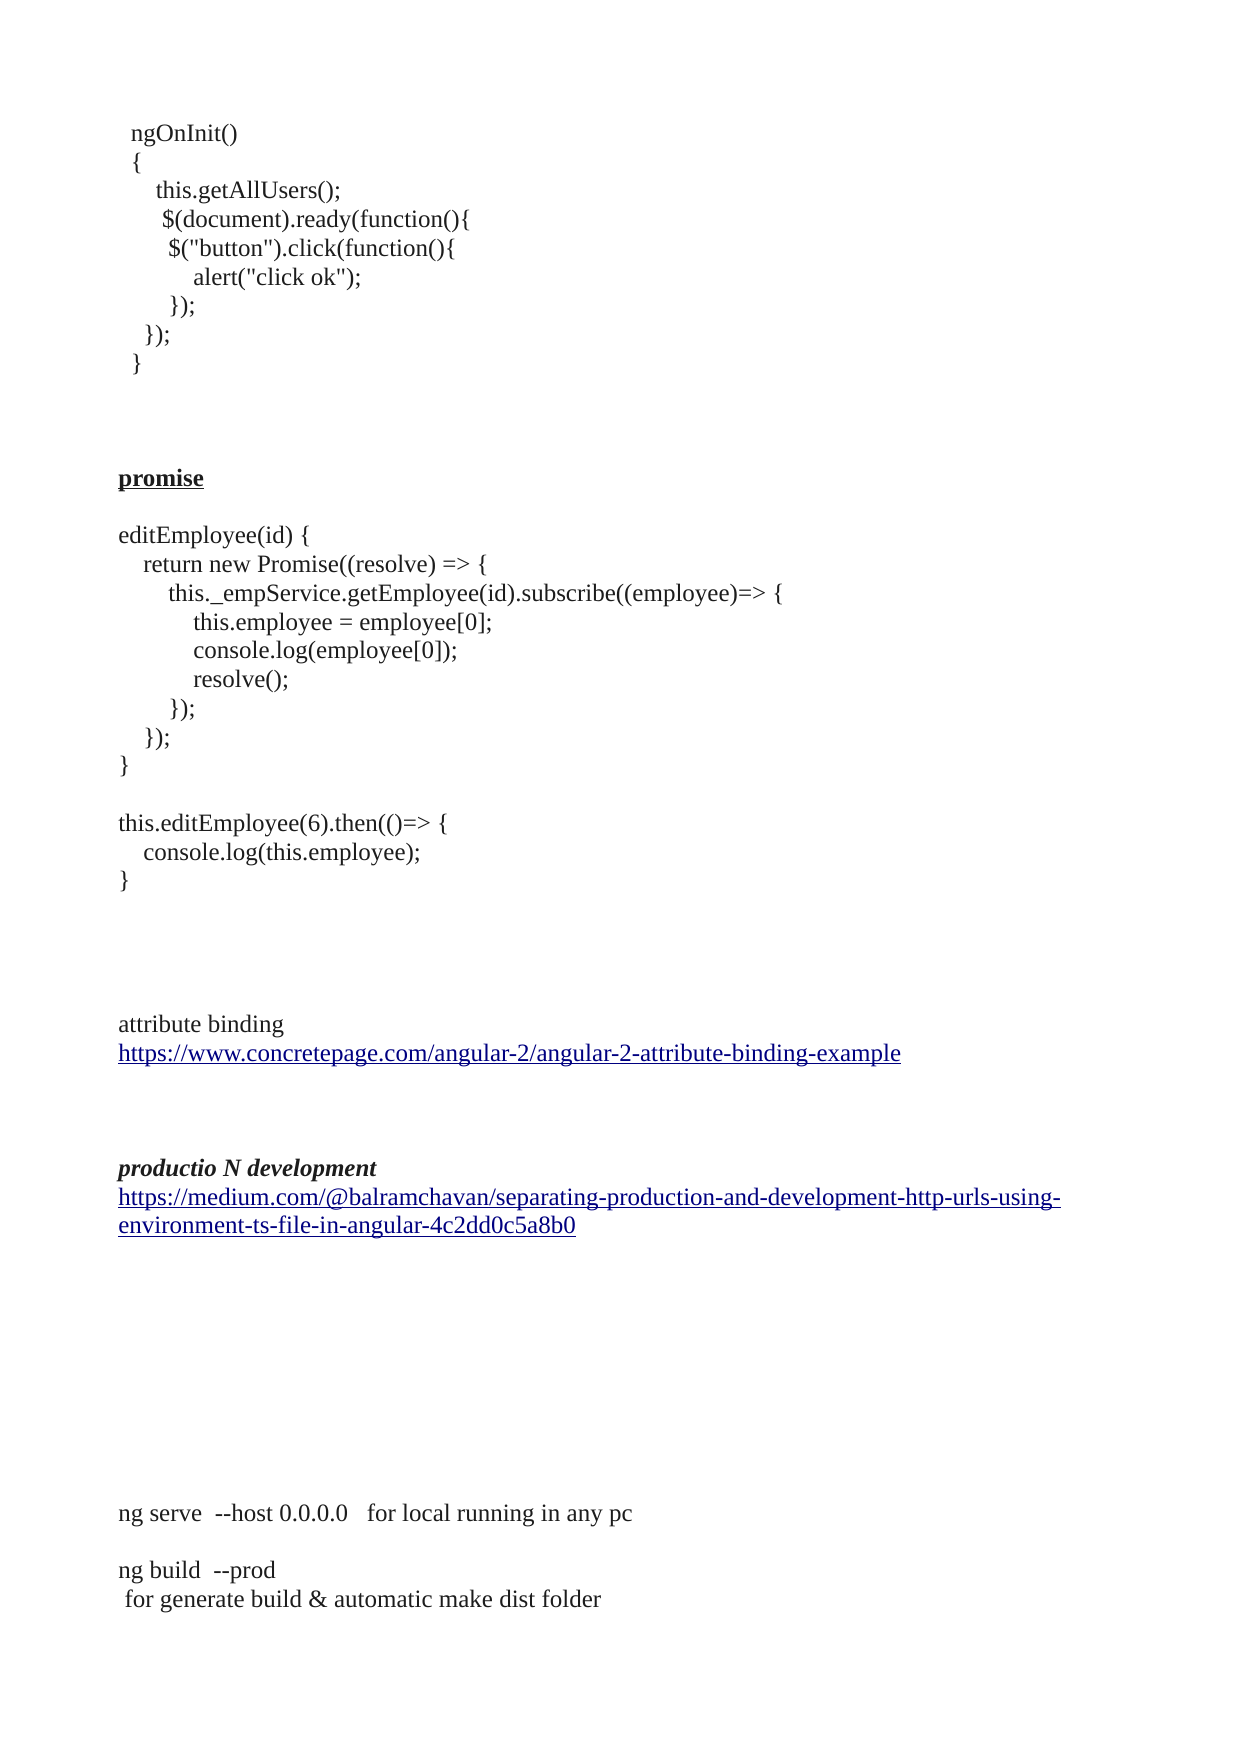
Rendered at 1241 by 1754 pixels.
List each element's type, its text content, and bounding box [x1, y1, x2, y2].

text }); [118, 722, 1122, 751]
text $(document).ready(function(){ [118, 204, 1122, 233]
text } [118, 751, 1122, 779]
text this.editEmployee(6).then(()=> { [118, 808, 1122, 837]
text https://www.concretepage.com/angular-2/angular-2-attribute-binding-example [118, 1038, 1122, 1067]
text for generate build & automatic make dist folder [118, 1584, 1122, 1613]
text }); [118, 693, 1122, 722]
text this.getAllUsers(); [118, 176, 1122, 204]
text ng serve --host 0.0.0.0 for local running in any pc [118, 1498, 1122, 1527]
text promise [118, 463, 1122, 492]
text }); [118, 291, 1122, 319]
text console.log(employee[0]); [118, 636, 1122, 664]
text this.employee = employee[0]; [118, 607, 1122, 636]
text editEmployee(id) { [118, 521, 1122, 549]
text } [118, 348, 1122, 377]
text productio N development [118, 1153, 1122, 1182]
text { [118, 147, 1122, 176]
text } [118, 866, 1122, 894]
text }); [118, 319, 1122, 348]
text return new Promise((resolve) => { [118, 549, 1122, 578]
text this._empService.getEmployee(id).subscribe((employee)=> { [118, 578, 1122, 607]
text console.log(this.employee); [118, 837, 1122, 866]
text ngOnInit() [118, 118, 1122, 147]
text $("button").click(function(){ [118, 233, 1122, 262]
text attribute binding [118, 1009, 1122, 1038]
text https://medium.com/@balramchavan/separating-production-and-development-http-urls-using-environment-ts-file-in-angular-4c2dd0c5a8b0 [118, 1182, 1122, 1239]
text alert("click ok"); [118, 262, 1122, 291]
text resolve(); [118, 664, 1122, 693]
text ng build --prod [118, 1556, 1122, 1584]
